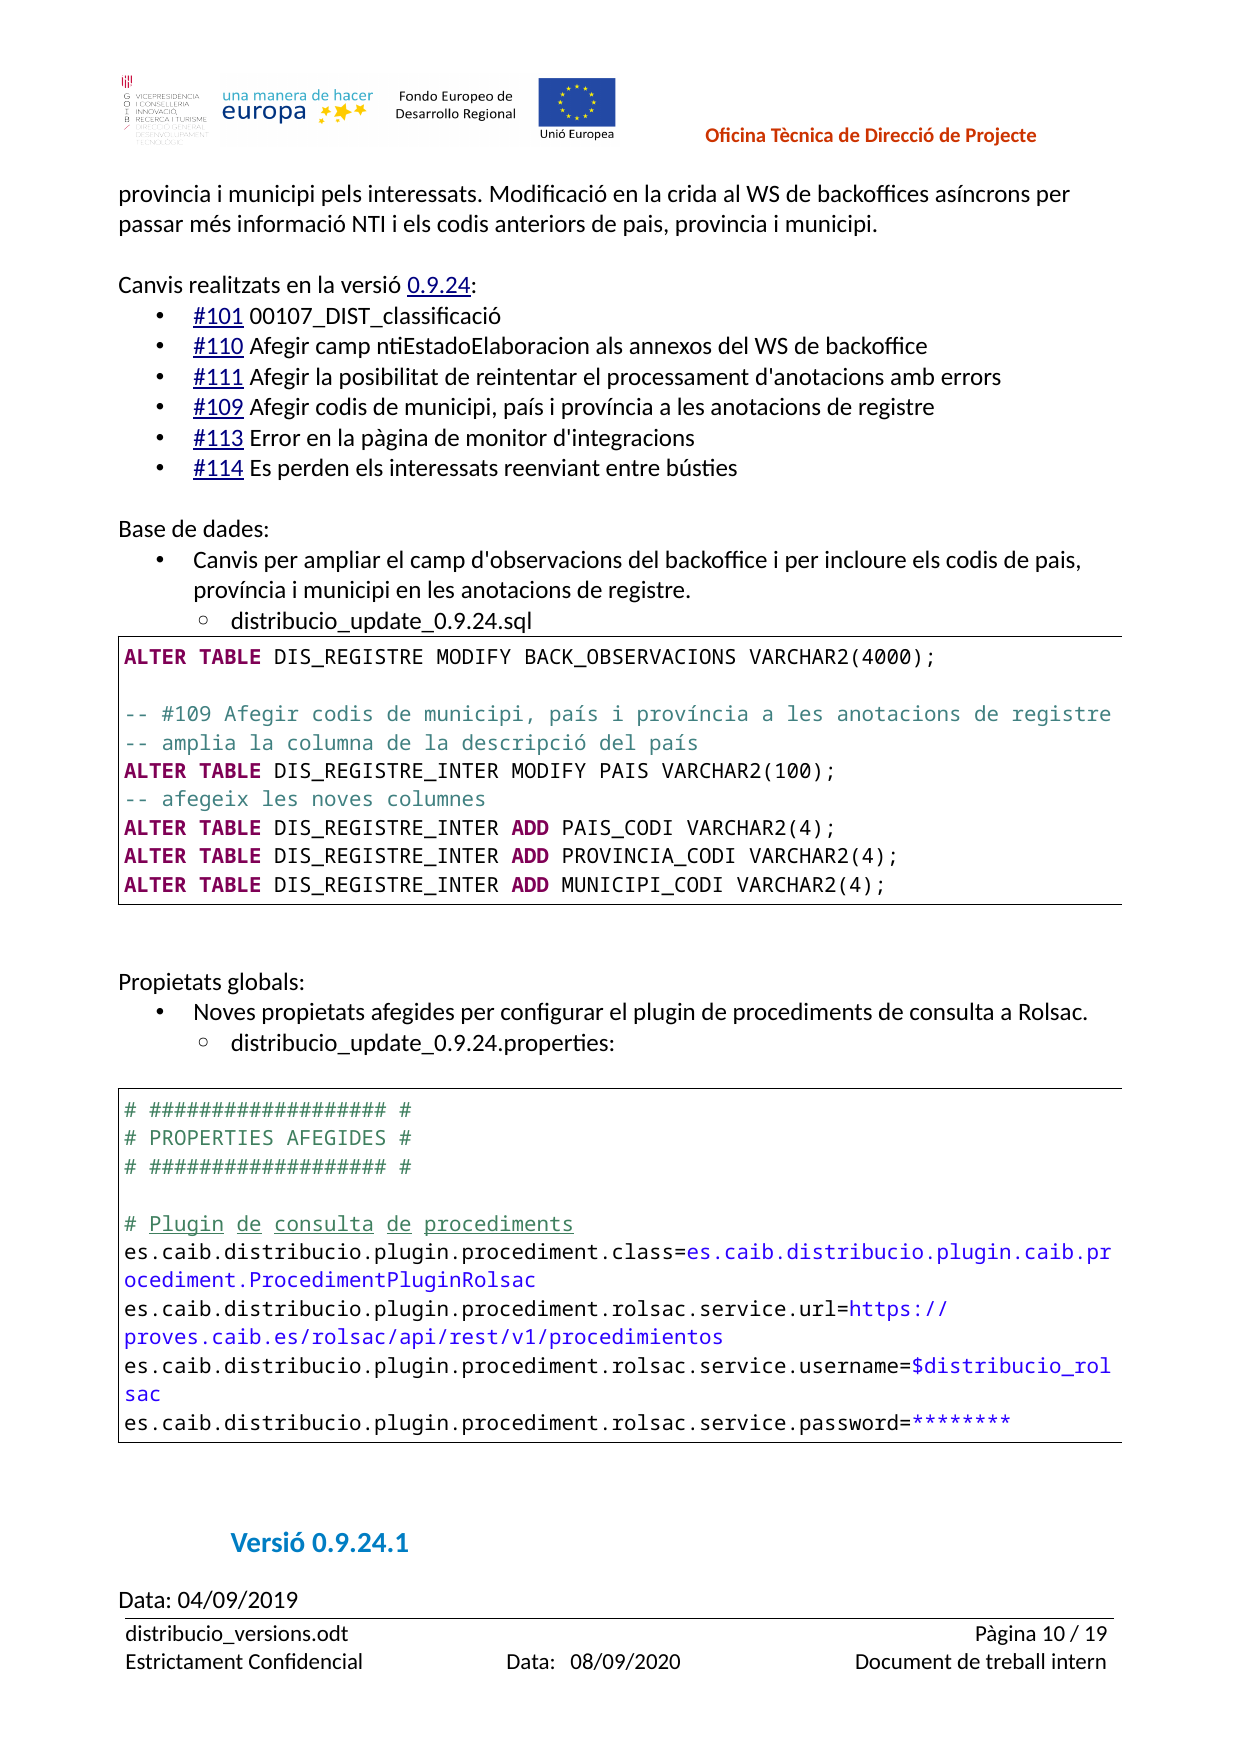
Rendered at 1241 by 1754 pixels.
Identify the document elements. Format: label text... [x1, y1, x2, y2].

text Data: 04/09/2019 [118, 1584, 1122, 1614]
list Noves propietats afegides per configurar el plugin de procediments de consulta a Rolsac. [156, 997, 1122, 1027]
text provincia i municipi pels interessats. Modificació en la crida al WS de backoffices asíncrons per passar més informació NTI i els codis anteriors de pais, provincia i municipi. [118, 178, 1122, 239]
list #111 Afegir la posibilitat de reintentar el processament d'anotacions amb errors [156, 361, 1122, 391]
list #113 Error en la pàgina de monitor d'integracions [156, 422, 1122, 452]
text Canvis realitzats en la versió 0.9.24: [118, 269, 1122, 300]
picture [118, 73, 213, 147]
list #101 00107_DIST_classificació [156, 300, 1122, 330]
text Propietats globals: [118, 966, 1122, 997]
list #109 Afegir codis de municipi, país i província a les anotacions de registre [156, 391, 1122, 422]
list distribucio_update_0.9.24.sql [193, 605, 1122, 636]
subtitle Versió 0.9.24.1 [153, 1524, 1122, 1560]
table_header # ################### # # PROPERTIES AFEGIDES # # ################### # # Plugin de consulta de procediments es.caib.distribucio.plugin.procediment.class=es.caib.distribucio.plugin.caib.procediment.ProcedimentPluginRolsac es.caib.distribucio.plugin.procediment.rolsac.service.url=https://proves.caib.es/rolsac/api/rest/v1/procedimientos es.caib.distribucio.plugin.procediment.rolsac.service.username=$distribucio_rolsac es.caib.distribucio.plugin.procediment.rolsac.service.password=******** [119, 1089, 1122, 1442]
list Canvis per ampliar el camp d'observacions del backoffice i per incloure els codis de pais, província i municipi en les anotacions de registre. [156, 544, 1122, 605]
table_header ALTER TABLE DIS_REGISTRE MODIFY BACK_OBSERVACIONS VARCHAR2(4000); -- #109 Afegir codis de municipi, país i província a les anotacions de registre -- amplia la columna de la descripció del país ALTER TABLE DIS_REGISTRE_INTER MODIFY PAIS VARCHAR2(100); -- afegeix les noves columnes ALTER TABLE DIS_REGISTRE_INTER ADD PAIS_CODI VARCHAR2(4); ALTER TABLE DIS_REGISTRE_INTER ADD PROVINCIA_CODI VARCHAR2(4); ALTER TABLE DIS_REGISTRE_INTER ADD MUNICIPI_CODI VARCHAR2(4); [119, 637, 1122, 904]
list #110 Afegir camp ntiEstadoElaboracion als annexos del WS de backoffice [156, 330, 1122, 361]
picture [219, 73, 621, 147]
list distribucio_update_0.9.24.properties: [193, 1027, 1122, 1058]
list #114 Es perden els interessats reenviant entre bústies [156, 452, 1122, 483]
text Base de dades: [118, 513, 1122, 544]
